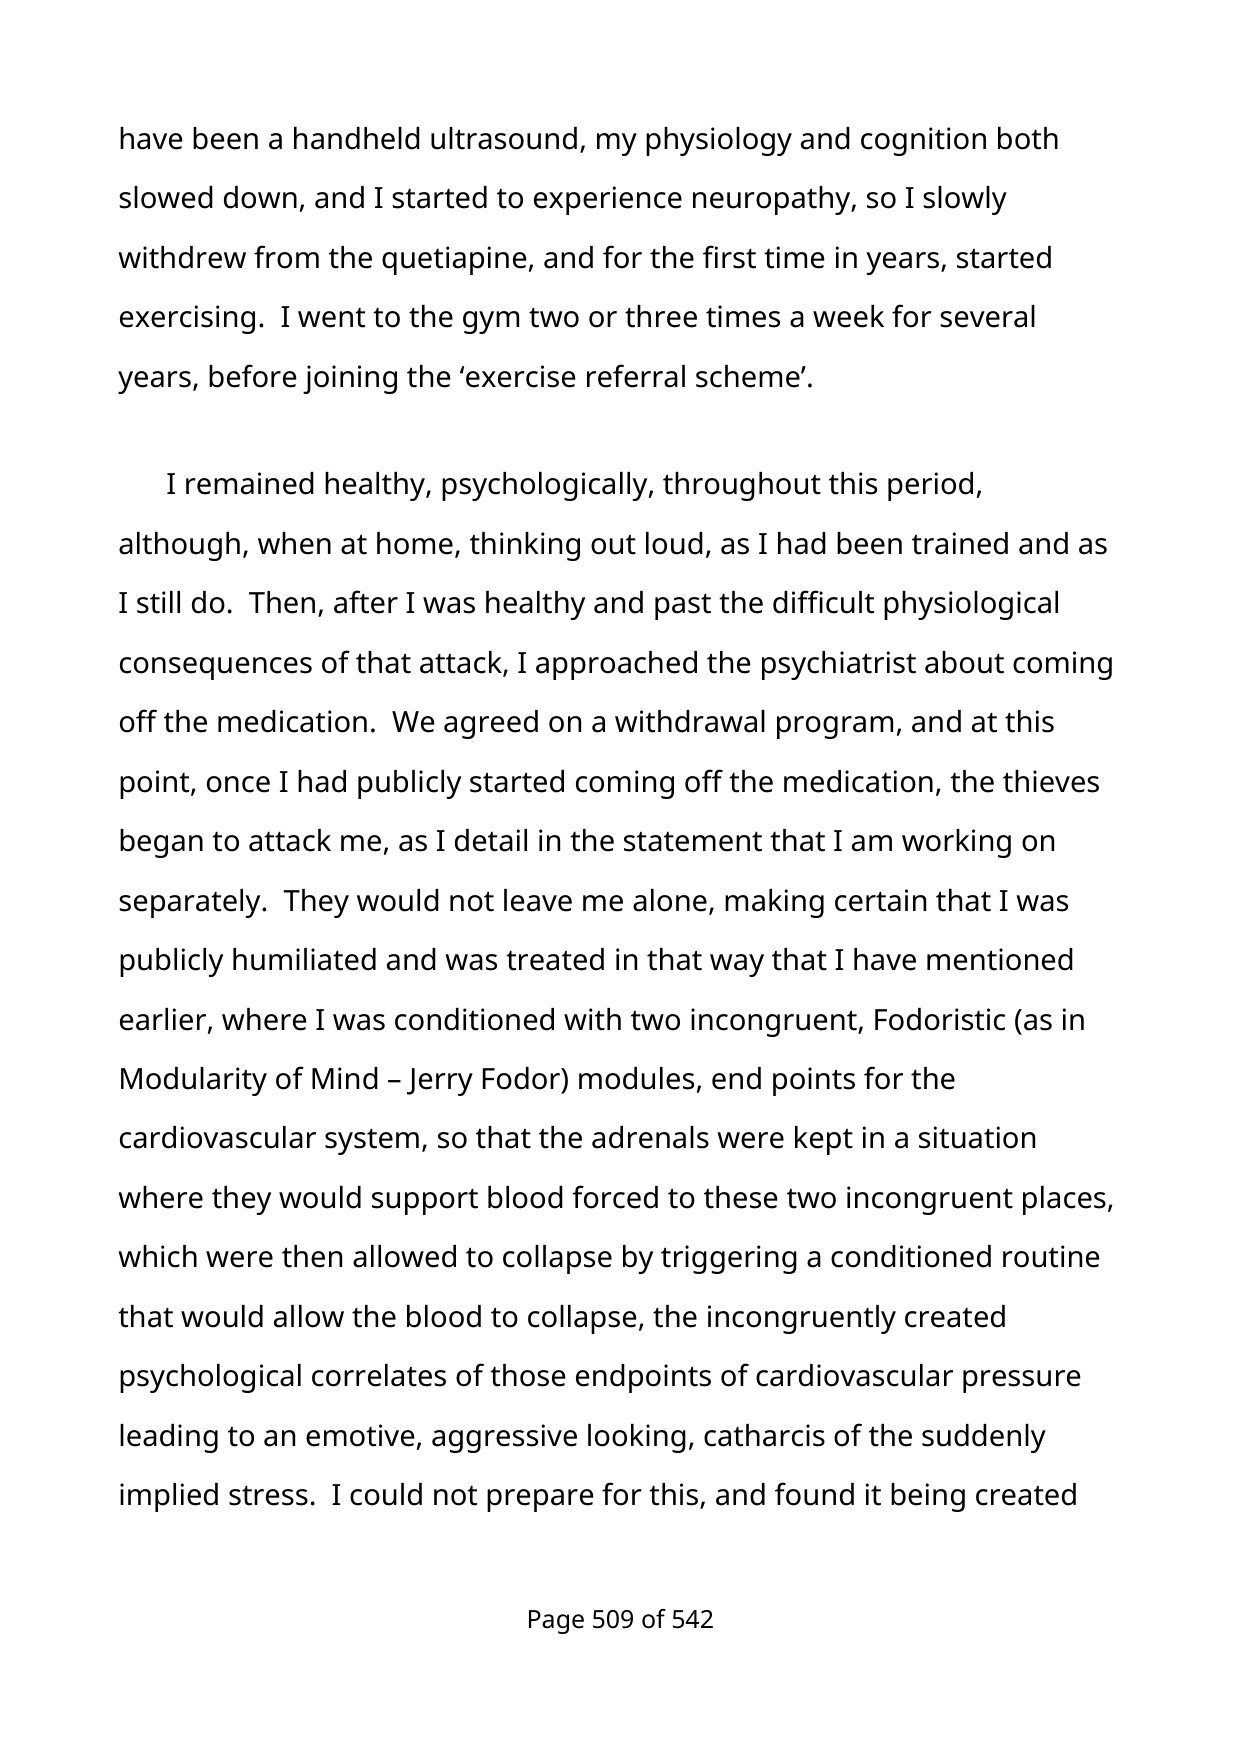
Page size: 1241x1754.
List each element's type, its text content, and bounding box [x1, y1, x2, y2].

text have been a handheld ultrasound, my physiology and cognition both slowed down, and I started to experience neuropathy, so I slowly withdrew from the quetiapine, and for the first time in years, started exercising. I went to the gym two or three times a week for several years, before joining the ‘exercise referral scheme’. [118, 118, 1122, 396]
text I remained healthy, psychologically, throughout this period, although, when at home, thinking out loud, as I had been trained and as I still do. Then, after I was healthy and past the difficult physiological consequences of that attack, I approached the psychiatrist about coming off the medication. We agreed on a withdrawal program, and at this point, once I had publicly started coming off the medication, the thieves began to attack me, as I detail in the statement that I am working on separately. They would not leave me alone, making certain that I was publicly humiliated and was treated in that way that I have mentioned earlier, where I was conditioned with two incongruent, Fodoristic (as in Modularity of Mind – Jerry Fodor) modules, end points for the cardiovascular system, so that the adrenals were kept in a situation where they would support blood forced to these two incongruent places, which were then allowed to collapse by triggering a conditioned routine that would allow the blood to collapse, the incongruently created psychological correlates of those endpoints of cardiovascular pressure leading to an emotive, aggressive looking, catharcis of the suddenly implied stress. I could not prepare for this, and found it being created [118, 463, 1122, 1514]
